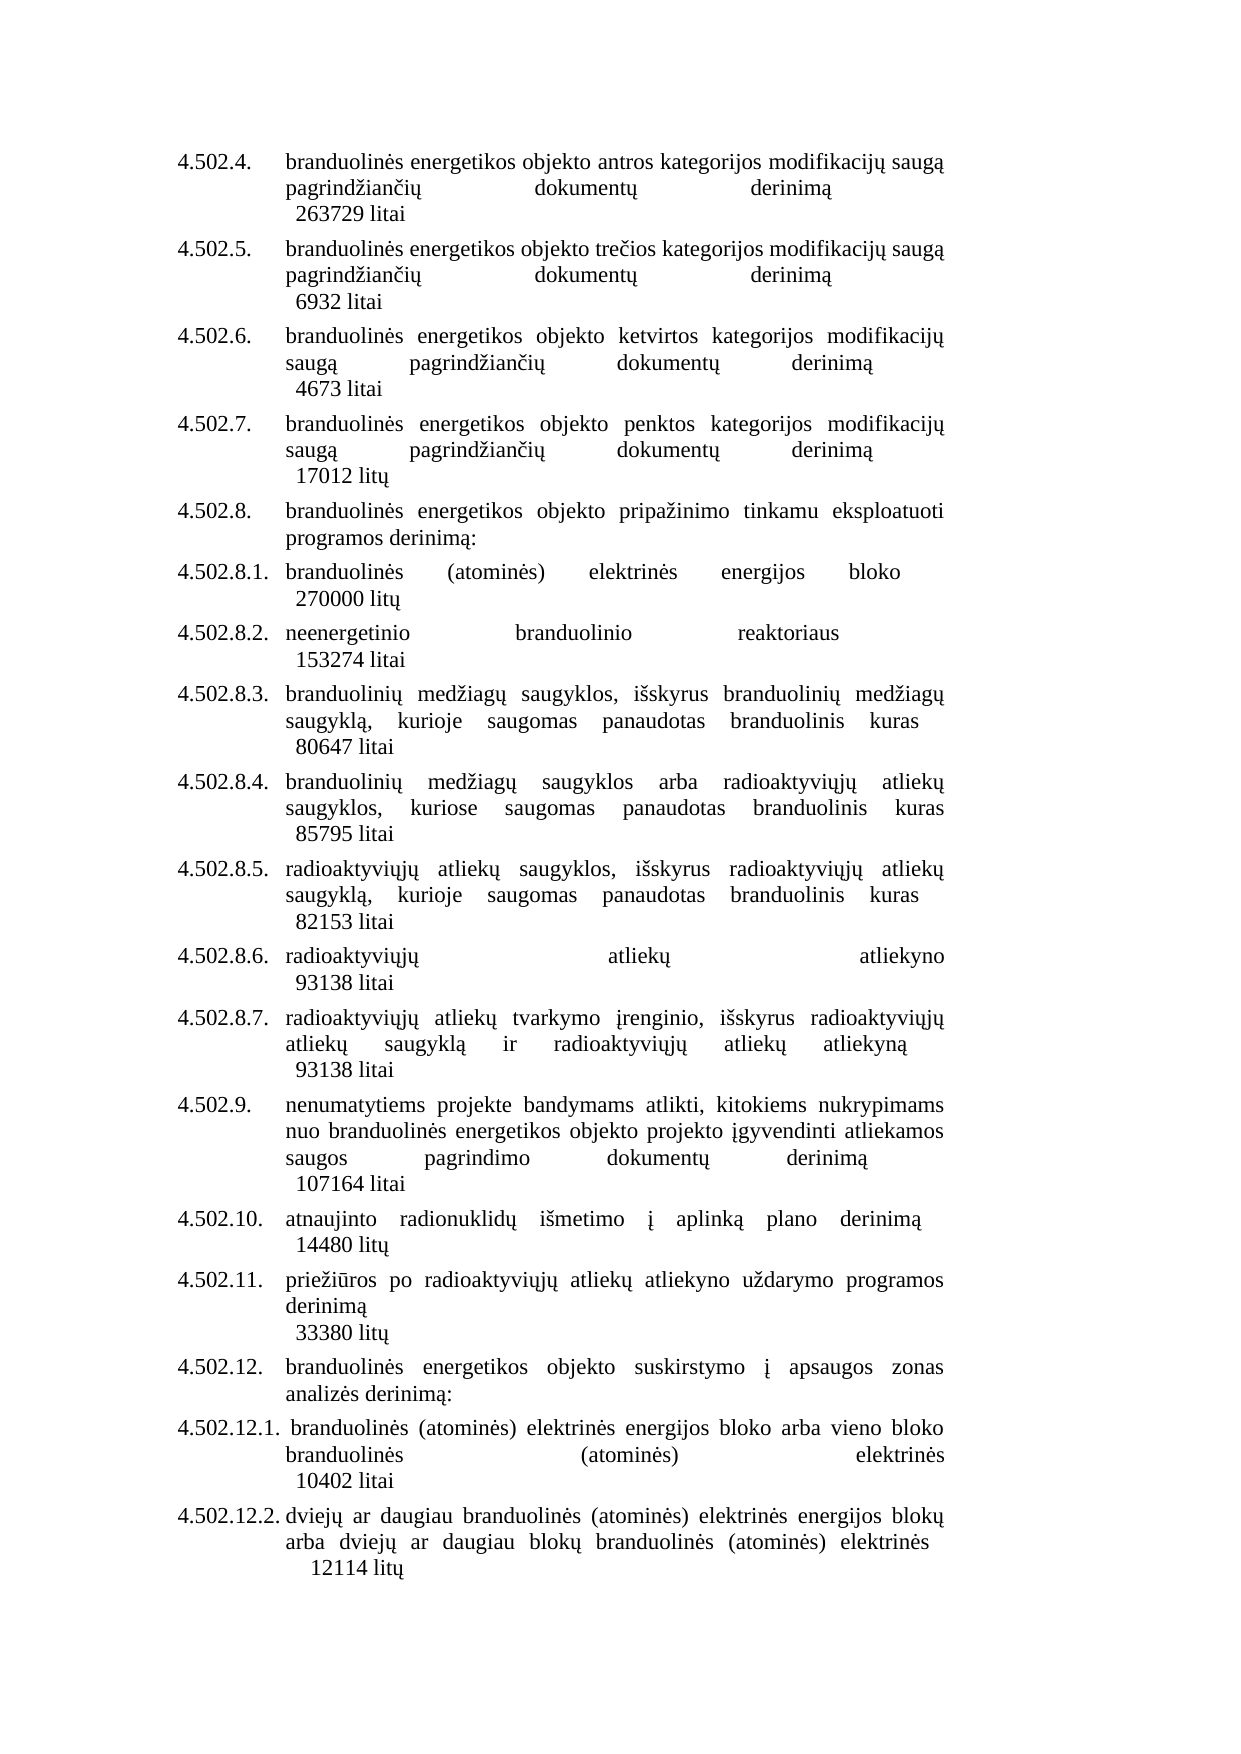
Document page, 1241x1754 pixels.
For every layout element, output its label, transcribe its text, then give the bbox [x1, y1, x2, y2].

text 4.502.12.2. dviejų ar daugiau branduolinės (atominės) elektrinės energijos blokų arba dviejų ar daugiau blokų branduolinės (atominės) elektrinės 12114 litų [177, 1502, 945, 1581]
text 4.502.4. branduolinės energetikos objekto antros kategorijos modifikacijų saugą pagrindžiančių dokumentų derinimą 263729 litai [177, 148, 945, 227]
text 4.502.8.7. radioaktyviųjų atliekų tvarkymo įrenginio, išskyrus radioaktyviųjų atliekų saugyklą ir radioaktyviųjų atliekų atliekyną 93138 litai [177, 1004, 945, 1083]
text 4.502.8.1. branduolinės (atominės) elektrinės energijos bloko 270000 litų [177, 558, 945, 611]
text 4.502.6. branduolinės energetikos objekto ketvirtos kategorijos modifikacijų saugą pagrindžiančių dokumentų derinimą 4673 litai [177, 322, 945, 402]
text 4.502.7. branduolinės energetikos objekto penktos kategorijos modifikacijų saugą pagrindžiančių dokumentų derinimą 17012 litų [177, 410, 945, 489]
text 4.502.8.5. radioaktyviųjų atliekų saugyklos, išskyrus radioaktyviųjų atliekų saugyklą, kurioje saugomas panaudotas branduolinis kuras 82153 litai [177, 855, 945, 934]
text 4.502.11. priežiūros po radioaktyviųjų atliekų atliekyno uždarymo programos derinimą 33380 litų [177, 1266, 945, 1345]
text 4.502.10. atnaujinto radionuklidų išmetimo į aplinką plano derinimą 14480 litų [177, 1205, 945, 1257]
text 4.502.9. nenumatytiems projekte bandymams atlikti, kitokiems nukrypimams nuo branduolinės energetikos objekto projekto įgyvendinti atliekamos saugos pagrindimo dokumentų derinimą 107164 litai [177, 1091, 945, 1196]
text 4.502.8. branduolinės energetikos objekto pripažinimo tinkamu eksploatuoti programos derinimą: [177, 497, 945, 550]
text 4.502.8.3. branduolinių medžiagų saugyklos, išskyrus branduolinių medžiagų saugyklą, kurioje saugomas panaudotas branduolinis kuras 80647 litai [177, 680, 945, 759]
text 4.502.5. branduolinės energetikos objekto trečios kategorijos modifikacijų saugą pagrindžiančių dokumentų derinimą 6932 litai [177, 235, 945, 314]
text 4.502.8.4. branduolinių medžiagų saugyklos arba radioaktyviųjų atliekų saugyklos, kuriose saugomas panaudotas branduolinis kuras 85795 litai [177, 768, 945, 847]
text 4.502.8.2. neenergetinio branduolinio reaktoriaus 153274 litai [177, 619, 945, 672]
text 4.502.12. branduolinės energetikos objekto suskirstymo į apsaugos zonas analizės derinimą: [177, 1353, 945, 1406]
text 4.502.8.6. radioaktyviųjų atliekų atliekyno 93138 litai [177, 943, 945, 995]
text 4.502.12.1. branduolinės (atominės) elektrinės energijos bloko arba vieno bloko branduolinės (atominės) elektrinės 10402 litai [177, 1414, 945, 1493]
